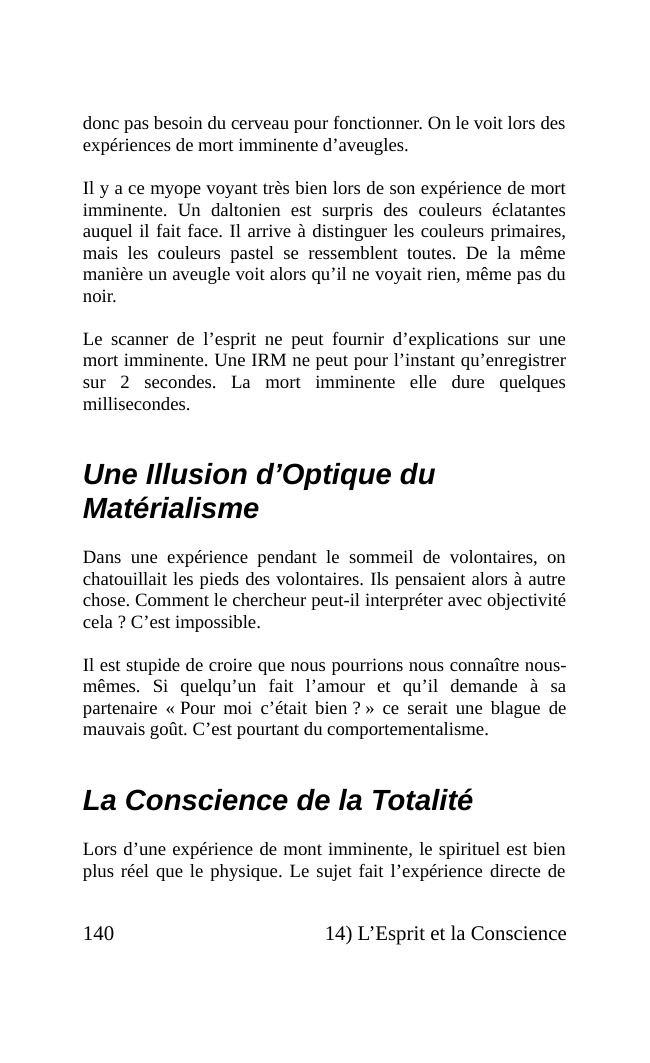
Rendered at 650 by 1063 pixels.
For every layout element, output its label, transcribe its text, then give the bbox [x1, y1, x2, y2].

subtitle La Conscience de la Totalité [83, 783, 567, 817]
text donc pas besoin du cerveau pour fonctionner. On le voit lors des expériences de mort imminente d’aveugles. [83, 112, 567, 155]
text Il y a ce myope voyant très bien lors de son expérience de mort imminente. Un daltonien est surpris des couleurs éclatantes auquel il fait face. Il arrive à distinguer les couleurs primaires, mais les couleurs pastel se ressemblent toutes. De la même manière un aveugle voit alors qu’il ne voyait rien, même pas du noir. [83, 177, 567, 306]
text Dans une expérience pendant le sommeil de volontaires, on chatouillait les pieds des volontaires. Ils pensaient alors à autre chose. Comment le chercheur peut-il interpréter avec objectivité cela ? C’est impossible. [83, 546, 567, 632]
subtitle Une Illusion d’Optique du Matérialisme [83, 457, 567, 524]
text Il est stupide de croire que nous pourrions nous connaître nous-mêmes. Si quelqu’un fait l’amour et qu’il demande à sa partenaire « Pour moi c’était bien ? » ce serait une blague de mauvais goût. C’est pourtant du comportementalisme. [83, 654, 567, 740]
text Le scanner de l’esprit ne peut fournir d’explications sur une mort imminente. Une IRM ne peut pour l’instant qu’enregistrer sur 2 secondes. La mort imminente elle dure quelques millisecondes. [83, 328, 567, 414]
text Lors d’une expérience de mont imminente, le spirituel est bien plus réel que le physique. Le sujet fait l’expérience directe de [83, 838, 567, 881]
